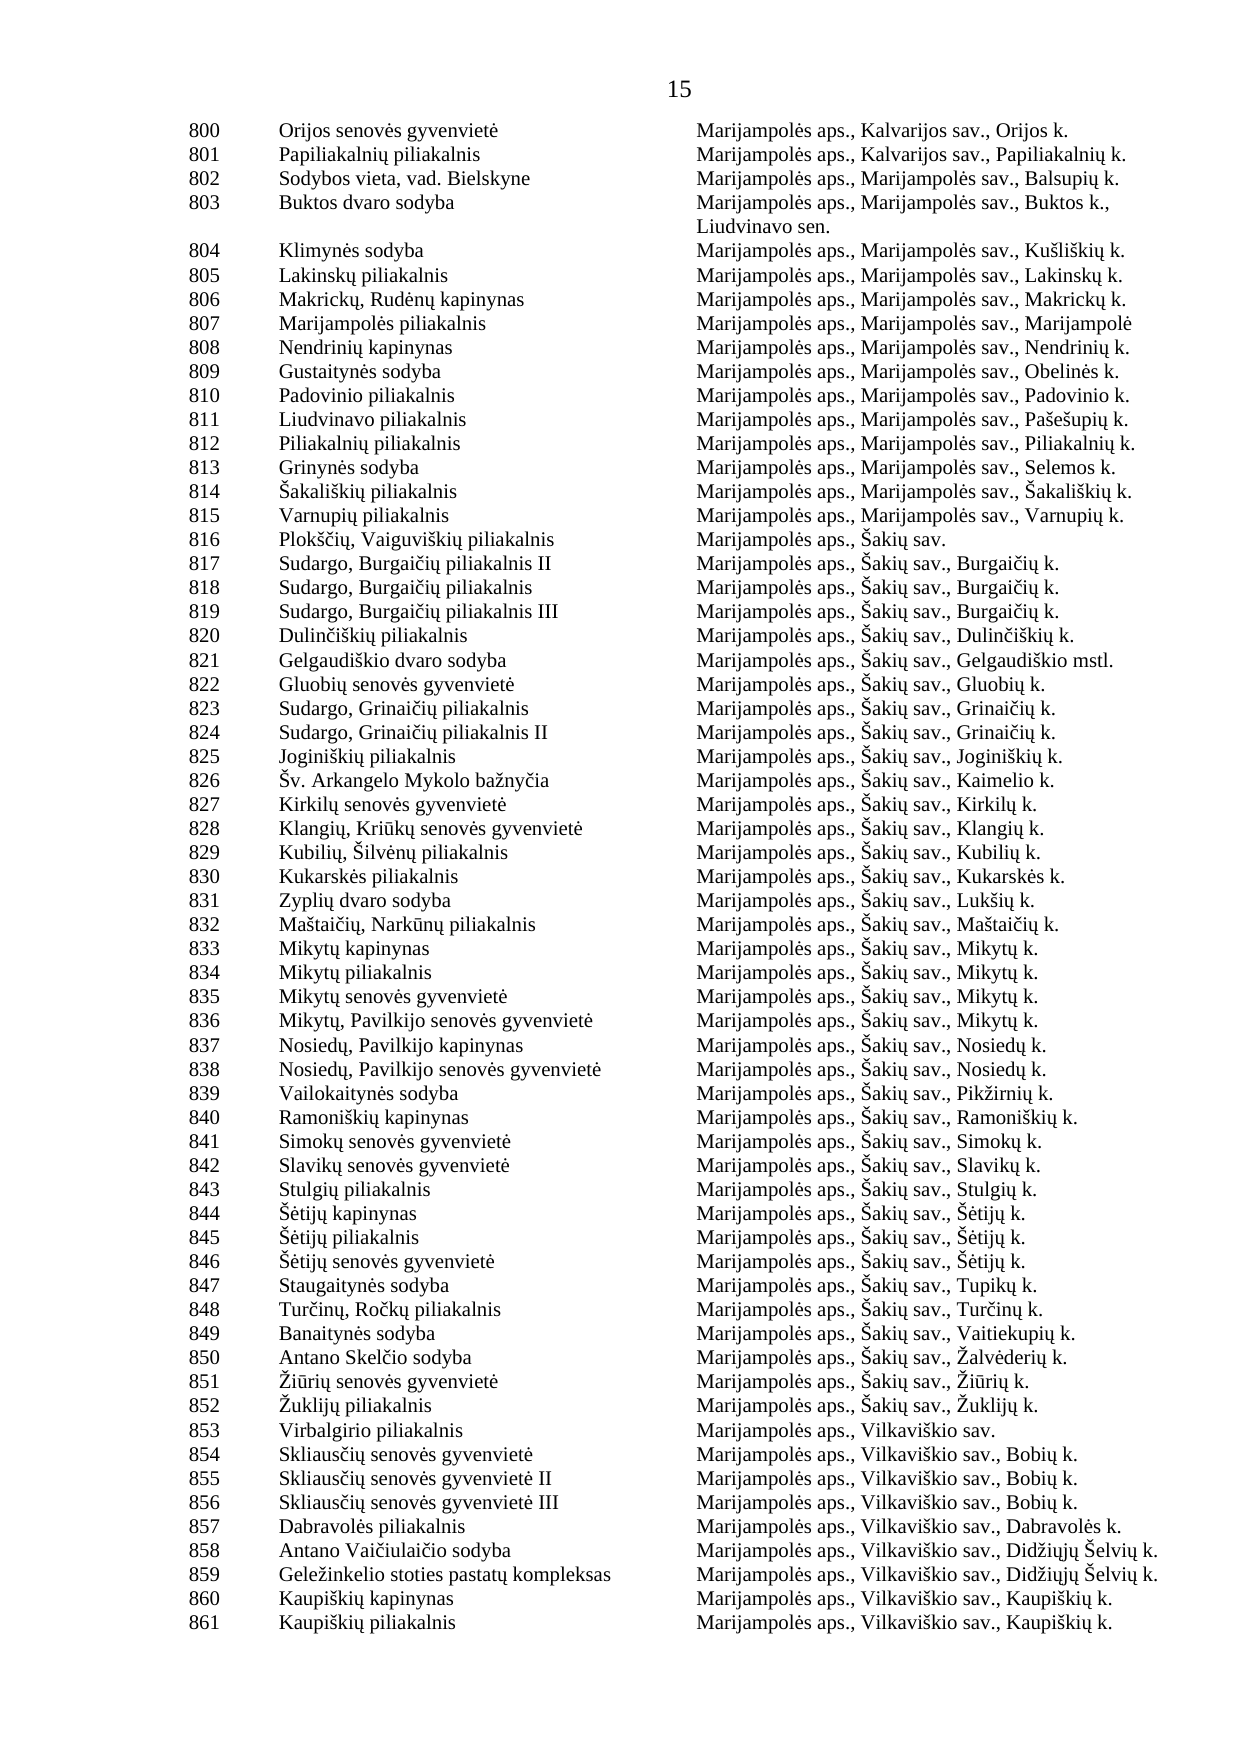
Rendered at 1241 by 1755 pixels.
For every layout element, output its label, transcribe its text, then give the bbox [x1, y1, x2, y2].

table_cell Marijampolės aps., Vilkaviškio sav., Didžiųjų Šelvių k. [685, 1562, 1181, 1586]
table_cell Sudargo, Grinaičių piliakalnis [267, 696, 685, 720]
table_cell Marijampolės aps., Šakių sav., Burgaičių k. [685, 575, 1181, 599]
table_cell Plokščių, Vaiguviškių piliakalnis [267, 527, 685, 551]
table_cell 837 [177, 1033, 267, 1057]
table_cell 834 [177, 960, 267, 984]
table_cell Šėtijų kapinynas [267, 1201, 685, 1225]
table_cell 849 [177, 1321, 267, 1345]
table_cell Gustaitynės sodyba [267, 359, 685, 383]
table_cell Padovinio piliakalnis [267, 383, 685, 407]
table_cell Marijampolės aps., Šakių sav., Lukšių k. [685, 888, 1181, 912]
table_cell Marijampolės aps., Marijampolės sav., Lakinskų k. [685, 263, 1181, 287]
table_cell Marijampolės aps., Marijampolės sav., Marijampolė [685, 311, 1181, 335]
table_cell Marijampolės aps., Šakių sav., Kubilių k. [685, 840, 1181, 864]
table_cell Buktos dvaro sodyba [267, 190, 685, 238]
table_cell Mikytų kapinynas [267, 936, 685, 960]
table_cell 838 [177, 1057, 267, 1081]
table_cell Slavikų senovės gyvenvietė [267, 1153, 685, 1177]
table_cell 808 [177, 335, 267, 359]
table_cell Grinynės sodyba [267, 455, 685, 479]
table_cell Joginiškių piliakalnis [267, 744, 685, 768]
table_cell Nendrinių kapinynas [267, 335, 685, 359]
table_cell Skliausčių senovės gyvenvietė II [267, 1466, 685, 1490]
table_cell 831 [177, 888, 267, 912]
table_cell 801 [177, 142, 267, 166]
table_cell Kukarskės piliakalnis [267, 864, 685, 888]
table_cell 847 [177, 1273, 267, 1297]
table_cell Kirkilų senovės gyvenvietė [267, 792, 685, 816]
table_cell 859 [177, 1562, 267, 1586]
table_cell Marijampolės aps., Šakių sav., Žalvėderių k. [685, 1345, 1181, 1369]
table_cell 817 [177, 551, 267, 575]
table_cell 811 [177, 407, 267, 431]
table_cell Žiūrių senovės gyvenvietė [267, 1369, 685, 1393]
table_cell 845 [177, 1225, 267, 1249]
table_cell 853 [177, 1418, 267, 1442]
table_cell 815 [177, 503, 267, 527]
table_cell Marijampolės aps., Šakių sav., Žiūrių k. [685, 1369, 1181, 1393]
table_cell 826 [177, 768, 267, 792]
table_cell Lakinskų piliakalnis [267, 263, 685, 287]
table_cell Marijampolės aps., Vilkaviškio sav. [685, 1418, 1181, 1442]
table_cell 843 [177, 1177, 267, 1201]
table_cell 829 [177, 840, 267, 864]
table_cell 851 [177, 1369, 267, 1393]
table_cell 861 [177, 1610, 267, 1634]
table_cell Marijampolės aps., Šakių sav. [685, 527, 1181, 551]
table_cell Banaitynės sodyba [267, 1321, 685, 1345]
table_cell Mikytų senovės gyvenvietė [267, 984, 685, 1008]
table_cell Marijampolės aps., Šakių sav., Šėtijų k. [685, 1249, 1181, 1273]
table_cell Marijampolės aps., Vilkaviškio sav., Dabravolės k. [685, 1514, 1181, 1538]
table_cell 820 [177, 624, 267, 647]
table_cell Marijampolės aps., Šakių sav., Vaitiekupių k. [685, 1321, 1181, 1345]
table_cell Dulinčiškių piliakalnis [267, 624, 685, 647]
table_cell Papiliakalnių piliakalnis [267, 142, 685, 166]
table_cell 821 [177, 648, 267, 672]
table_cell Kubilių, Šilvėnų piliakalnis [267, 840, 685, 864]
table_cell Skliausčių senovės gyvenvietė [267, 1442, 685, 1466]
table_cell Orijos senovės gyvenvietė [267, 118, 685, 142]
table_cell Marijampolės aps., Kalvarijos sav., Papiliakalnių k. [685, 142, 1181, 166]
table_cell Marijampolės aps., Šakių sav., Burgaičių k. [685, 551, 1181, 575]
table_cell Marijampolės aps., Šakių sav., Maštaičių k. [685, 912, 1181, 936]
table_cell 810 [177, 383, 267, 407]
table_cell Šėtijų senovės gyvenvietė [267, 1249, 685, 1273]
table_cell 832 [177, 912, 267, 936]
table_cell Marijampolės aps., Šakių sav., Mikytų k. [685, 1009, 1181, 1032]
table_cell Marijampolės aps., Vilkaviškio sav., Kaupiškių k. [685, 1586, 1181, 1610]
table_cell 804 [177, 239, 267, 262]
table_cell 809 [177, 359, 267, 383]
table_cell 812 [177, 431, 267, 455]
table_cell Marijampolės aps., Vilkaviškio sav., Bobių k. [685, 1490, 1181, 1514]
table_cell Marijampolės aps., Šakių sav., Stulgių k. [685, 1177, 1181, 1201]
table_cell Marijampolės aps., Šakių sav., Šėtijų k. [685, 1225, 1181, 1249]
table_cell 830 [177, 864, 267, 888]
table_cell Virbalgirio piliakalnis [267, 1418, 685, 1442]
table_cell Marijampolės aps., Marijampolės sav., Kušliškių k. [685, 239, 1181, 262]
table_cell 819 [177, 599, 267, 623]
table_cell 803 [177, 190, 267, 238]
table_cell 852 [177, 1394, 267, 1417]
table_cell Marijampolės aps., Šakių sav., Joginiškių k. [685, 744, 1181, 768]
table_cell 850 [177, 1345, 267, 1369]
table_cell Makrickų, Rudėnų kapinynas [267, 287, 685, 311]
table_cell 816 [177, 527, 267, 551]
table_cell 827 [177, 792, 267, 816]
table_cell Marijampolės aps., Marijampolės sav., Pašešupių k. [685, 407, 1181, 431]
table_cell 835 [177, 984, 267, 1008]
table_cell Marijampolės piliakalnis [267, 311, 685, 335]
table_cell Liudvinavo piliakalnis [267, 407, 685, 431]
table_cell Sudargo, Burgaičių piliakalnis II [267, 551, 685, 575]
table_cell Maštaičių, Narkūnų piliakalnis [267, 912, 685, 936]
table_cell Marijampolės aps., Šakių sav., Kaimelio k. [685, 768, 1181, 792]
table_cell Marijampolės aps., Marijampolės sav., Šakališkių k. [685, 479, 1181, 503]
table_cell Marijampolės aps., Šakių sav., Nosiedų k. [685, 1033, 1181, 1057]
table_cell Marijampolės aps., Marijampolės sav., Balsupių k. [685, 166, 1181, 190]
table_cell Marijampolės aps., Šakių sav., Šėtijų k. [685, 1201, 1181, 1225]
table_cell Marijampolės aps., Vilkaviškio sav., Didžiųjų Šelvių k. [685, 1538, 1181, 1562]
table_cell Marijampolės aps., Šakių sav., Mikytų k. [685, 936, 1181, 960]
table_cell 828 [177, 816, 267, 840]
table_cell Marijampolės aps., Vilkaviškio sav., Bobių k. [685, 1466, 1181, 1490]
table_cell Nosiedų, Pavilkijo kapinynas [267, 1033, 685, 1057]
table_cell Marijampolės aps., Šakių sav., Turčinų k. [685, 1297, 1181, 1321]
table_cell Nosiedų, Pavilkijo senovės gyvenvietė [267, 1057, 685, 1081]
table_cell 802 [177, 166, 267, 190]
table_cell 856 [177, 1490, 267, 1514]
table_cell Marijampolės aps., Šakių sav., Kukarskės k. [685, 864, 1181, 888]
table_cell Kaupiškių kapinynas [267, 1586, 685, 1610]
table_cell 855 [177, 1466, 267, 1490]
table_cell Staugaitynės sodyba [267, 1273, 685, 1297]
table_cell Marijampolės aps., Vilkaviškio sav., Kaupiškių k. [685, 1610, 1181, 1634]
table_cell 839 [177, 1081, 267, 1105]
table_cell Dabravolės piliakalnis [267, 1514, 685, 1538]
table_cell Marijampolės aps., Šakių sav., Žuklijų k. [685, 1394, 1181, 1417]
table_cell Simokų senovės gyvenvietė [267, 1129, 685, 1153]
table_cell 824 [177, 720, 267, 744]
table_cell 842 [177, 1153, 267, 1177]
table_cell 848 [177, 1297, 267, 1321]
table_cell 857 [177, 1514, 267, 1538]
table_cell Marijampolės aps., Šakių sav., Mikytų k. [685, 960, 1181, 984]
table_cell Marijampolės aps., Kalvarijos sav., Orijos k. [685, 118, 1181, 142]
table_cell Marijampolės aps., Šakių sav., Klangių k. [685, 816, 1181, 840]
table_cell 854 [177, 1442, 267, 1466]
table_cell Žuklijų piliakalnis [267, 1394, 685, 1417]
table_cell 858 [177, 1538, 267, 1562]
table_cell 833 [177, 936, 267, 960]
table_cell Geležinkelio stoties pastatų kompleksas [267, 1562, 685, 1586]
table_cell 825 [177, 744, 267, 768]
table_cell Sudargo, Grinaičių piliakalnis II [267, 720, 685, 744]
table_cell 805 [177, 263, 267, 287]
table_cell Sudargo, Burgaičių piliakalnis [267, 575, 685, 599]
table_cell Turčinų, Ročkų piliakalnis [267, 1297, 685, 1321]
table_cell Vailokaitynės sodyba [267, 1081, 685, 1105]
table_cell Marijampolės aps., Marijampolės sav., Padovinio k. [685, 383, 1181, 407]
table_cell Marijampolės aps., Šakių sav., Ramoniškių k. [685, 1105, 1181, 1129]
table_cell Sodybos vieta, vad. Bielskyne [267, 166, 685, 190]
table_cell Piliakalnių piliakalnis [267, 431, 685, 455]
table_cell Marijampolės aps., Šakių sav., Grinaičių k. [685, 720, 1181, 744]
table_cell Marijampolės aps., Marijampolės sav., Selemos k. [685, 455, 1181, 479]
table_cell 807 [177, 311, 267, 335]
table_cell Gluobių senovės gyvenvietė [267, 672, 685, 696]
table_cell Klimynės sodyba [267, 239, 685, 262]
table_cell Mikytų piliakalnis [267, 960, 685, 984]
table_cell Marijampolės aps., Marijampolės sav., Makrickų k. [685, 287, 1181, 311]
table_cell 860 [177, 1586, 267, 1610]
table_cell Marijampolės aps., Marijampolės sav., Obelinės k. [685, 359, 1181, 383]
table_cell Klangių, Kriūkų senovės gyvenvietė [267, 816, 685, 840]
table_cell Marijampolės aps., Šakių sav., Pikžirnių k. [685, 1081, 1181, 1105]
table_cell Marijampolės aps., Šakių sav., Tupikų k. [685, 1273, 1181, 1297]
table_cell 806 [177, 287, 267, 311]
table_cell Marijampolės aps., Šakių sav., Burgaičių k. [685, 599, 1181, 623]
table_cell Marijampolės aps., Šakių sav., Kirkilų k. [685, 792, 1181, 816]
table_cell Zyplių dvaro sodyba [267, 888, 685, 912]
table_cell Marijampolės aps., Šakių sav., Simokų k. [685, 1129, 1181, 1153]
table_cell Marijampolės aps., Šakių sav., Dulinčiškių k. [685, 624, 1181, 647]
table_cell 818 [177, 575, 267, 599]
table_cell 823 [177, 696, 267, 720]
table_cell Kaupiškių piliakalnis [267, 1610, 685, 1634]
table_cell 813 [177, 455, 267, 479]
table_cell Marijampolės aps., Vilkaviškio sav., Bobių k. [685, 1442, 1181, 1466]
table_cell 800 [177, 118, 267, 142]
table_cell 841 [177, 1129, 267, 1153]
table_cell Marijampolės aps., Šakių sav., Gelgaudiškio mstl. [685, 648, 1181, 672]
table_cell Gelgaudiškio dvaro sodyba [267, 648, 685, 672]
table_cell Marijampolės aps., Marijampolės sav., Piliakalnių k. [685, 431, 1181, 455]
table_cell Antano Vaičiulaičio sodyba [267, 1538, 685, 1562]
table_cell Šėtijų piliakalnis [267, 1225, 685, 1249]
table_cell Šakališkių piliakalnis [267, 479, 685, 503]
table_cell Ramoniškių kapinynas [267, 1105, 685, 1129]
table_cell Antano Skelčio sodyba [267, 1345, 685, 1369]
table_cell 822 [177, 672, 267, 696]
table_cell 836 [177, 1009, 267, 1032]
table_cell Mikytų, Pavilkijo senovės gyvenvietė [267, 1009, 685, 1032]
table_cell Marijampolės aps., Šakių sav., Mikytų k. [685, 984, 1181, 1008]
table_cell Marijampolės aps., Marijampolės sav., Varnupių k. [685, 503, 1181, 527]
table_cell Marijampolės aps., Šakių sav., Slavikų k. [685, 1153, 1181, 1177]
table_cell 814 [177, 479, 267, 503]
table_cell 846 [177, 1249, 267, 1273]
table_cell Sudargo, Burgaičių piliakalnis III [267, 599, 685, 623]
table_cell Marijampolės aps., Šakių sav., Nosiedų k. [685, 1057, 1181, 1081]
table_cell Marijampolės aps., Marijampolės sav., Nendrinių k. [685, 335, 1181, 359]
table_cell Skliausčių senovės gyvenvietė III [267, 1490, 685, 1514]
table_cell 840 [177, 1105, 267, 1129]
table_cell Stulgių piliakalnis [267, 1177, 685, 1201]
table_cell Marijampolės aps., Šakių sav., Grinaičių k. [685, 696, 1181, 720]
table_cell Šv. arkangelo Mykolo bažnyčia [267, 768, 685, 792]
table_cell Marijampolės aps., Šakių sav., Gluobių k. [685, 672, 1181, 696]
table_cell 844 [177, 1201, 267, 1225]
table_cell Marijampolės aps., Marijampolės sav., Buktos k., Liudvinavo sen. [685, 190, 1181, 238]
table_cell Varnupių piliakalnis [267, 503, 685, 527]
